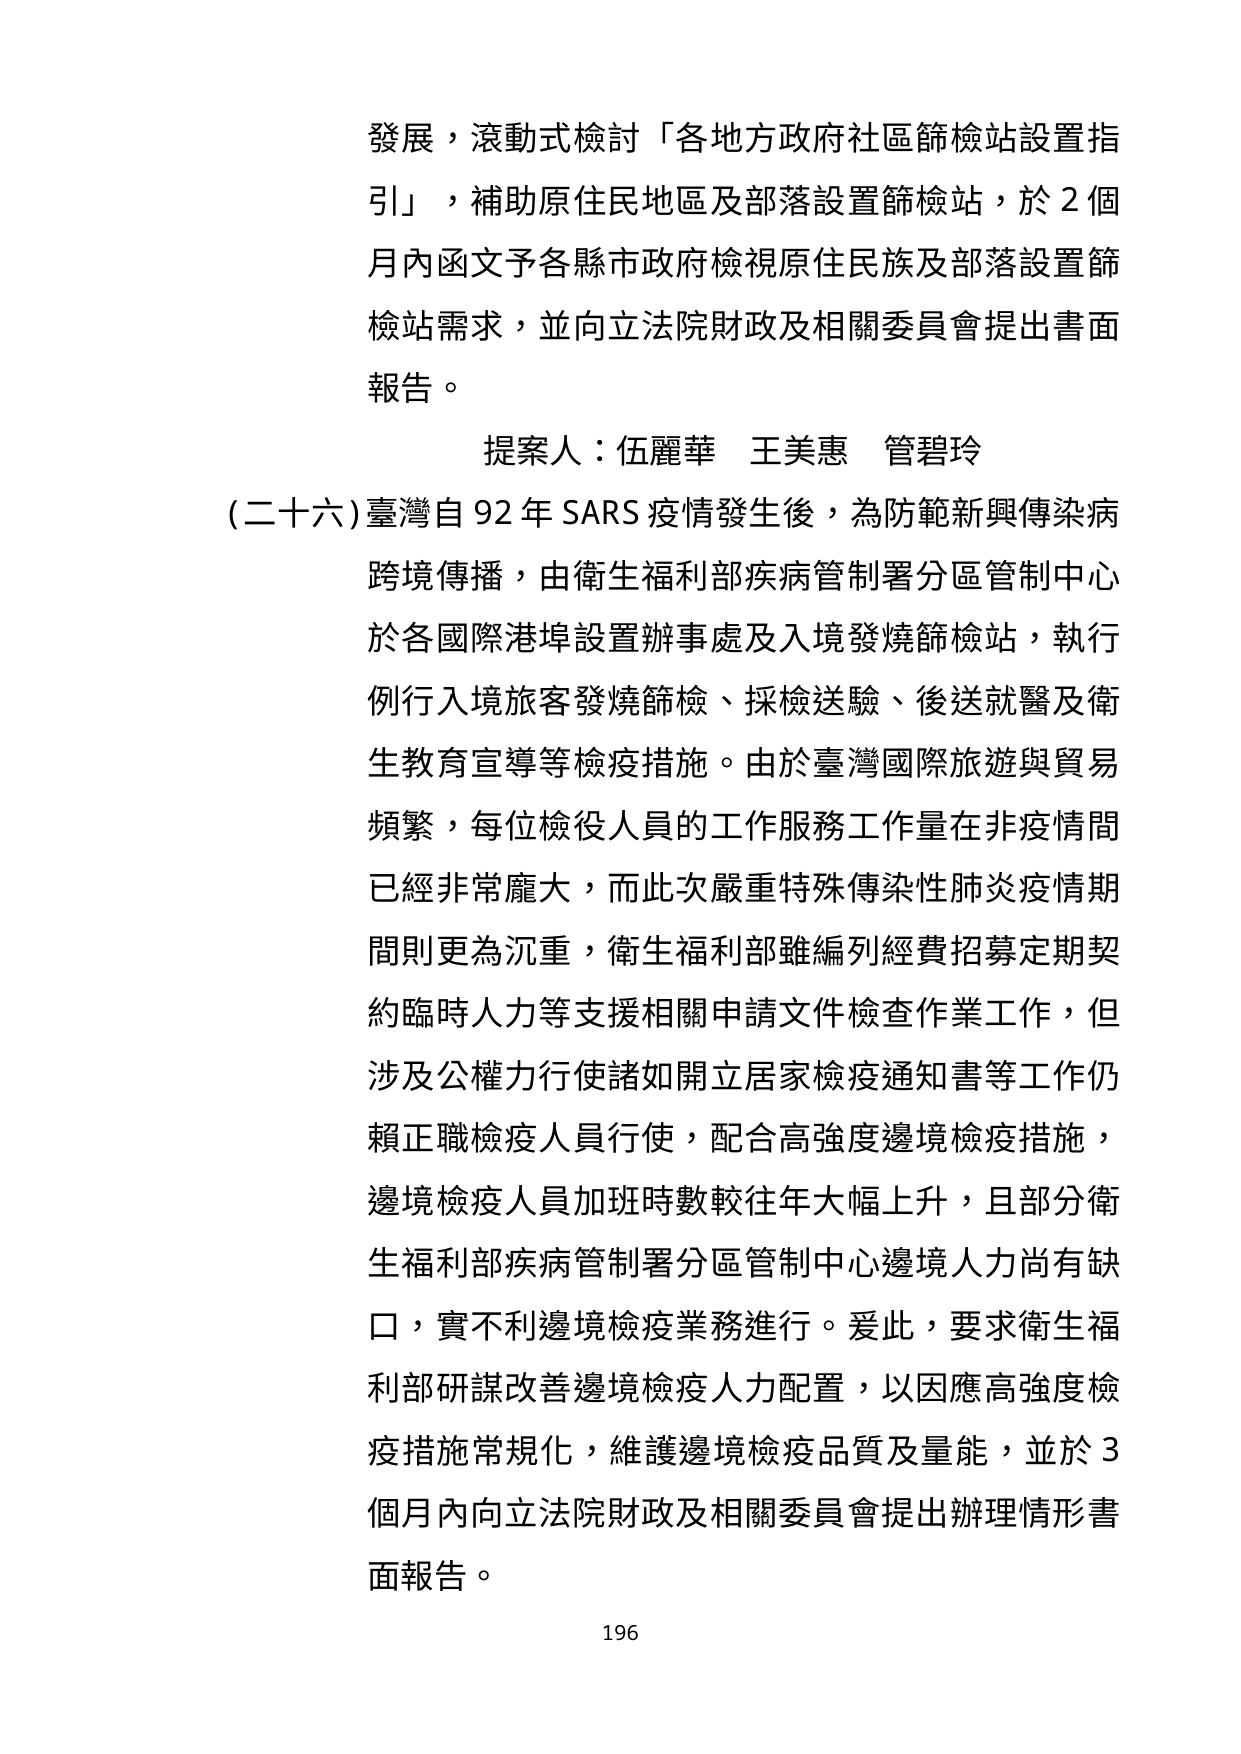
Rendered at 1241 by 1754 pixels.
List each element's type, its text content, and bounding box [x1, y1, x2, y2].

text 發展，滾動式檢討「各地方政府社區篩檢站設置指引」，補助原住民地區及部落設置篩檢站，於2個月內函文予各縣市政府檢視原住民族及部落設置篩檢站需求，並向立法院財政及相關委員會提出書面報告。 [223, 94, 1120, 407]
text (二十六)臺灣自92年SARS疫情發生後，為防範新興傳染病跨境傳播，由衛生福利部疾病管制署分區管制中心於各國際港埠設置辦事處及入境發燒篩檢站，執行例行入境旅客發燒篩檢、採檢送驗、後送就醫及衛生教育宣導等檢疫措施。由於臺灣國際旅遊與貿易頻繁，每位檢役人員的工作服務工作量在非疫情間已經非常龐大，而此次嚴重特殊傳染性肺炎疫情期間則更為沉重，衛生福利部雖編列經費招募定期契約臨時人力等支援相關申請文件檢查作業工作，但涉及公權力行使諸如開立居家檢疫通知書等工作仍賴正職檢疫人員行使，配合高強度邊境檢疫措施，邊境檢疫人員加班時數較往年大幅上升，且部分衛生福利部疾病管制署分區管制中心邊境人力尚有缺口，實不利邊境檢疫業務進行。爰此，要求衛生福利部研謀改善邊境檢疫人力配置，以因應高強度檢疫措施常規化，維護邊境檢疫品質及量能，並於3個月內向立法院財政及相關委員會提出辦理情形書面報告。 [223, 469, 1120, 1594]
text 提案人：伍麗華 王美惠 管碧玲 [483, 407, 1120, 469]
